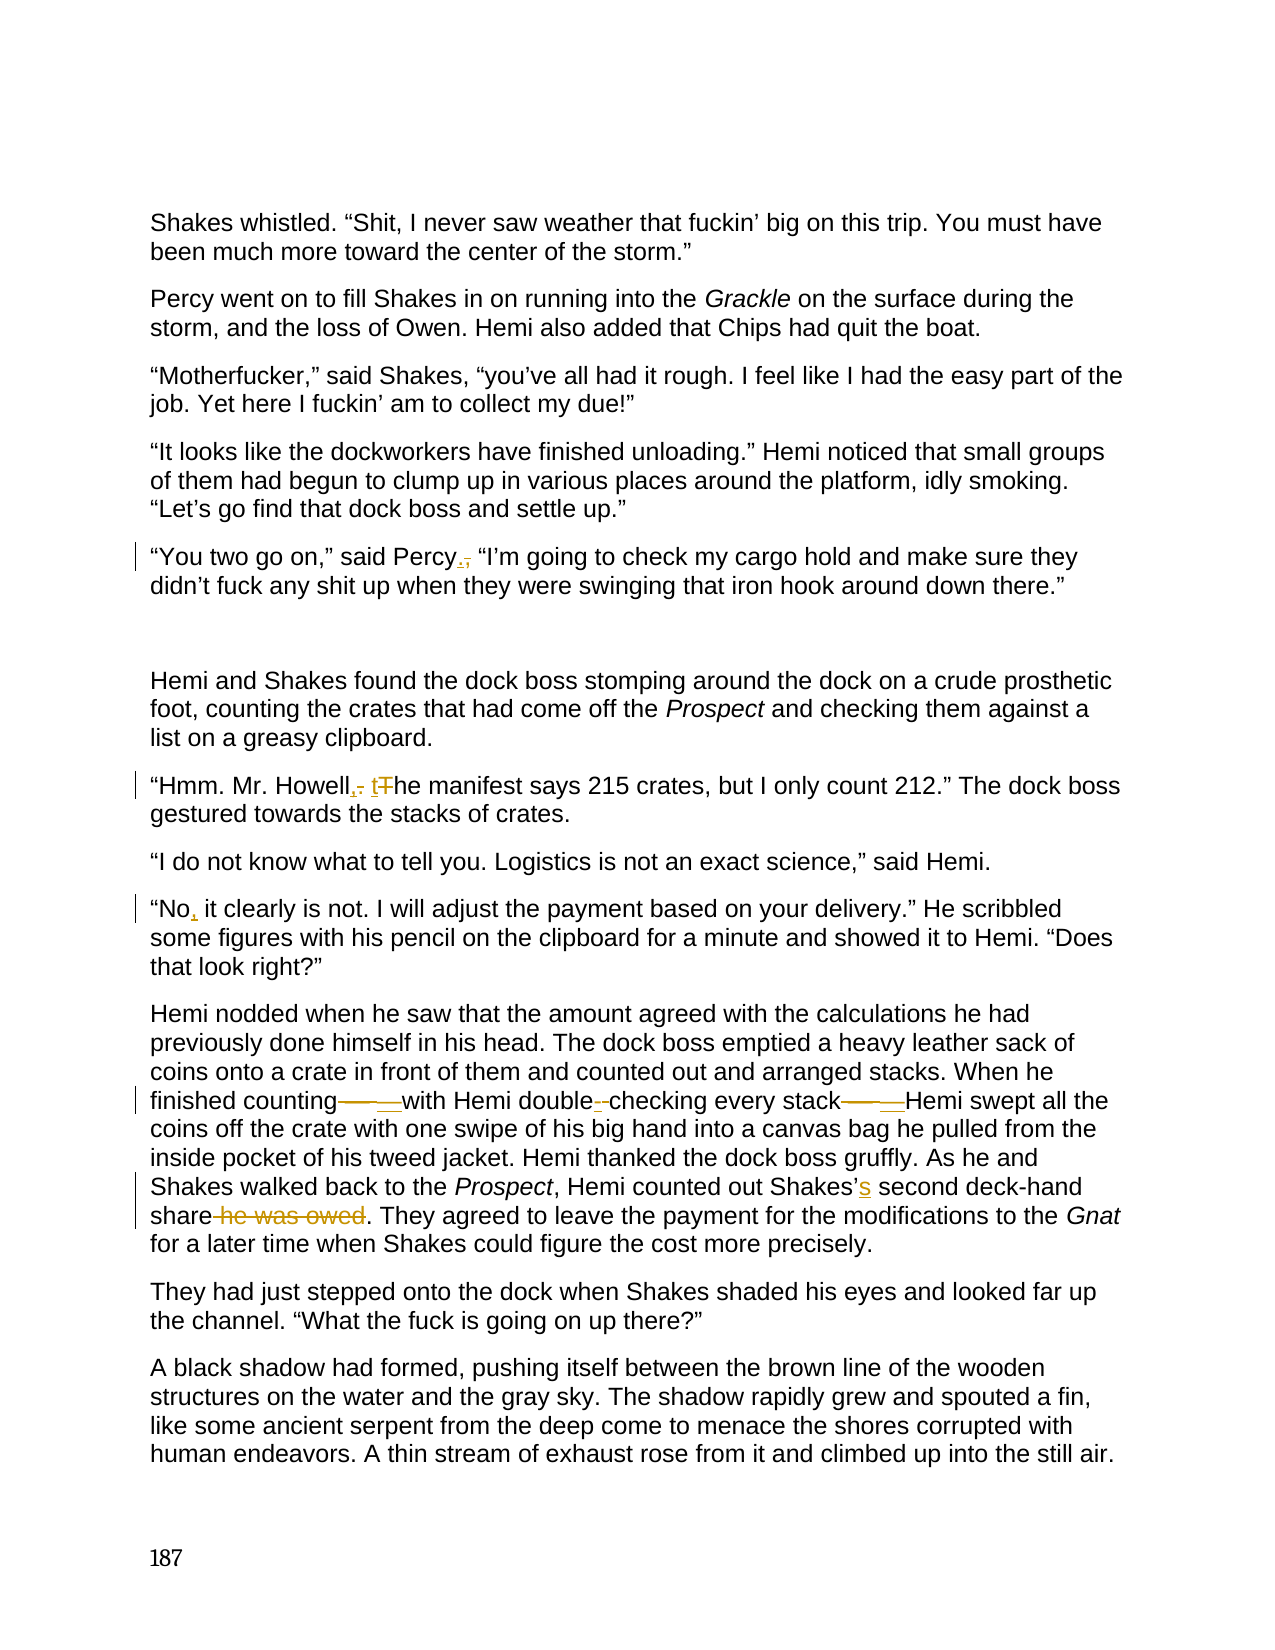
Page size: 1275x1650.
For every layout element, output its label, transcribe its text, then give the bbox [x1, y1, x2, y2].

text “Motherfucker,” said Shakes, “you’ve all had it rough. I feel like I had the easy part of the job. Yet here I fuckin’ am to collect my due!” [150, 361, 1125, 418]
text Percy went on to fill Shakes in on running into the Grackle on the surface during the storm, and the loss of Owen. Hemi also added that Chips had quit the boat. [150, 284, 1125, 342]
text Hemi nodded when he saw that the amount agreed with the calculations he had previously done himself in his head. The dock boss emptied a heavy leather sack of coins onto a crate in front of them and counted out and arranged stacks. When he finished counting—with Hemi double-checking every stack—Hemi swept all the coins off the crate with one swipe of his big hand into a canvas bag he pulled from the inside pocket of his tweed jacket. Hemi thanked the dock boss gruffly. As he and Shakes walked back to the Prospect, Hemi counted out Shakes’s second deck-hand share. They agreed to leave the payment for the modifications to the Gnat for a later time when Shakes could figure the cost more precisely. [150, 999, 1125, 1258]
text Shakes whistled. “Shit, I never saw weather that fuckin’ big on this trip. You must have been much more toward the center of the storm.” [150, 208, 1125, 266]
text A black shadow had formed, pushing itself between the brown line of the wooden structures on the water and the gray sky. The shadow rapidly grew and spouted a fin, like some ancient serpent from the deep come to menace the shores corrupted with human endeavors. A thin stream of exhaust rose from it and climbed up into the still air. [150, 1353, 1125, 1468]
text Hemi and Shakes found the dock boss stomping around the dock on a crude prosthetic foot, counting the crates that had come off the Prospect and checking them against a list on a greasy clipboard. [150, 666, 1125, 752]
text “No, it clearly is not. I will adjust the payment based on your delivery.” He scribbled some figures with his pencil on the clipboard for a minute and showed it to Hemi. “Does that look right?” [150, 894, 1125, 981]
text “I do not know what to tell you. Logistics is not an exact science,” said Hemi. [150, 847, 1125, 876]
text “It looks like the dockworkers have finished unloading.” Hemi noticed that small groups of them had begun to clump up in various places around the platform, idly smoking. “Let’s go find that dock boss and settle up.” [150, 437, 1125, 523]
text “You two go on,” said Percy. “I’m going to check my cargo hold and make sure they didn’t fuck any shit up when they were swinging that iron hook around down there.” [150, 542, 1125, 599]
text They had just stepped onto the dock when Shakes shaded his eyes and looked far up the channel. “What the fuck is going on up there?” [150, 1277, 1125, 1334]
text “Hmm. Mr. Howell, the manifest says 215 crates, but I only count 212.” The dock boss gestured towards the stacks of crates. [150, 771, 1125, 828]
